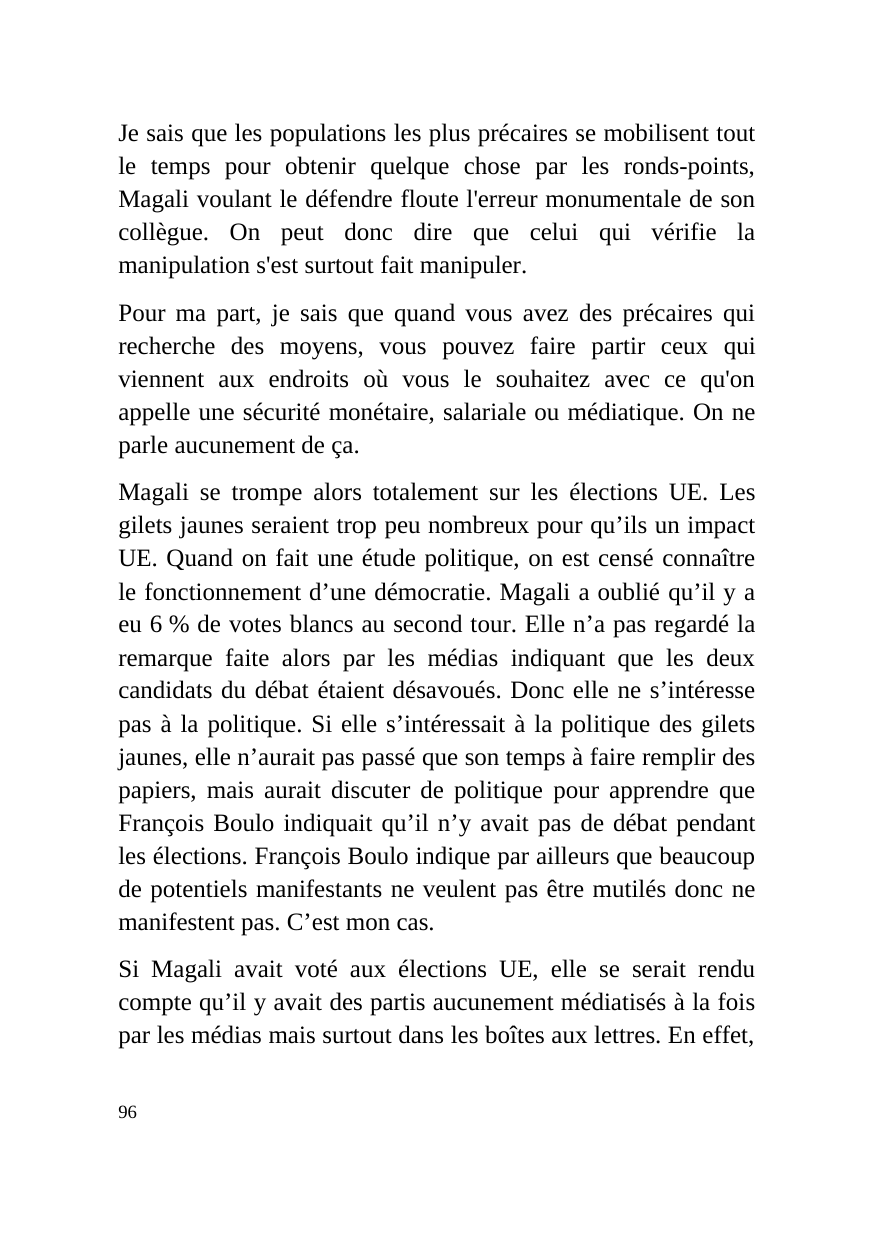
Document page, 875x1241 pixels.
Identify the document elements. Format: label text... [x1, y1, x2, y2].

text Magali se trompe alors totalement sur les élections UE. Les gilets jaunes seraient trop peu nombreux pour qu’ils un impact UE. Quand on fait une étude politique, on est censé connaître le fonctionnement d’une démocratie. Magali a oublié qu’il y a eu 6 % de votes blancs au second tour. Elle n’a pas regardé la remarque faite alors par les médias indiquant que les deux candidats du débat étaient désavoués. Donc elle ne s’intéresse pas à la politique. Si elle s’intéressait à la politique des gilets jaunes, elle n’aurait pas passé que son temps à faire remplir des papiers, mais aurait discuter de politique pour apprendre que François Boulo indiquait qu’il n’y avait pas de débat pendant les élections. François Boulo indique par ailleurs que beaucoup de potentiels manifestants ne veulent pas être mutilés donc ne manifestent pas. C’est mon cas. [118, 477, 756, 936]
text Si Magali avait voté aux élections UE, elle se serait rendu compte qu’il y avait des partis aucunement médiatisés à la fois par les médias mais surtout dans les boîtes aux lettres. En effet, [118, 954, 756, 1049]
text Pour ma part, je sais que quand vous avez des précaires qui recherche des moyens, vous pouvez faire partir ceux qui viennent aux endroits où vous le souhaitez avec ce qu'on appelle une sécurité monétaire, salariale ou médiatique. On ne parle aucunement de ça. [118, 298, 756, 459]
text Je sais que les populations les plus précaires se mobilisent tout le temps pour obtenir quelque chose par les ronds-points, Magali voulant le défendre floute l'erreur monumentale de son collègue. On peut donc dire que celui qui vérifie la manipulation s'est surtout fait manipuler. [118, 118, 756, 279]
